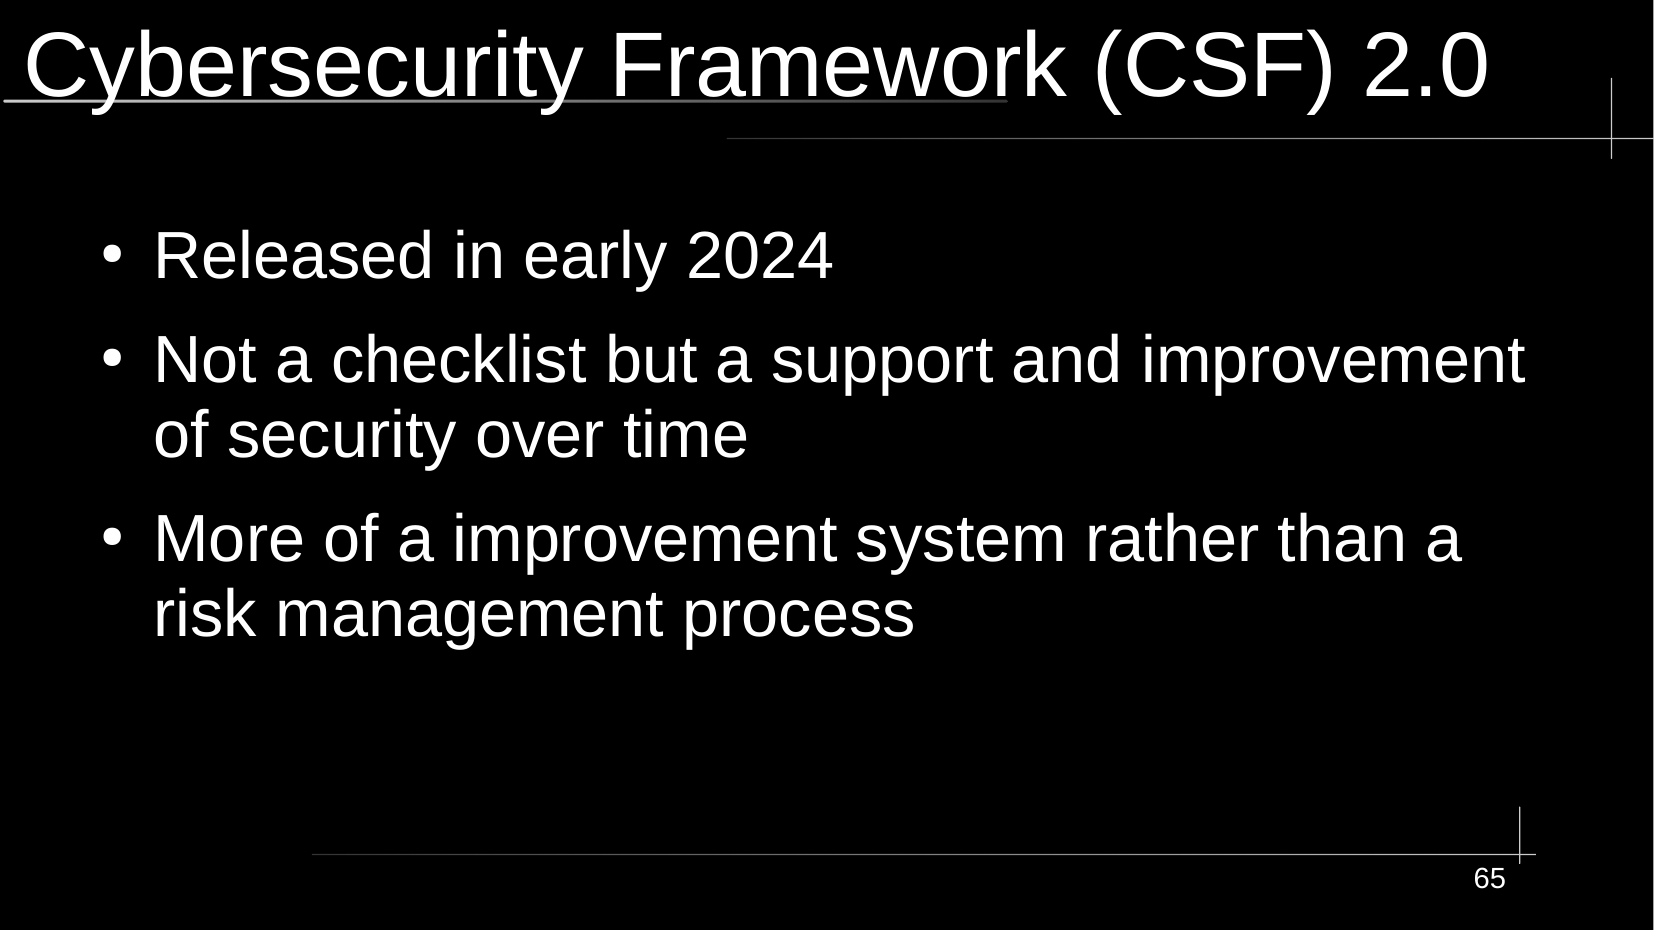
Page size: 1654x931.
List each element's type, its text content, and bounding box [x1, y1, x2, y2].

title Cybersecurity Framework (CSF) 2.0 [23, 11, 1589, 119]
list Released in early 2024 Not a checklist but a support and improvement of security over time More of a improvement system rather than a risk management process [82, 217, 1571, 863]
